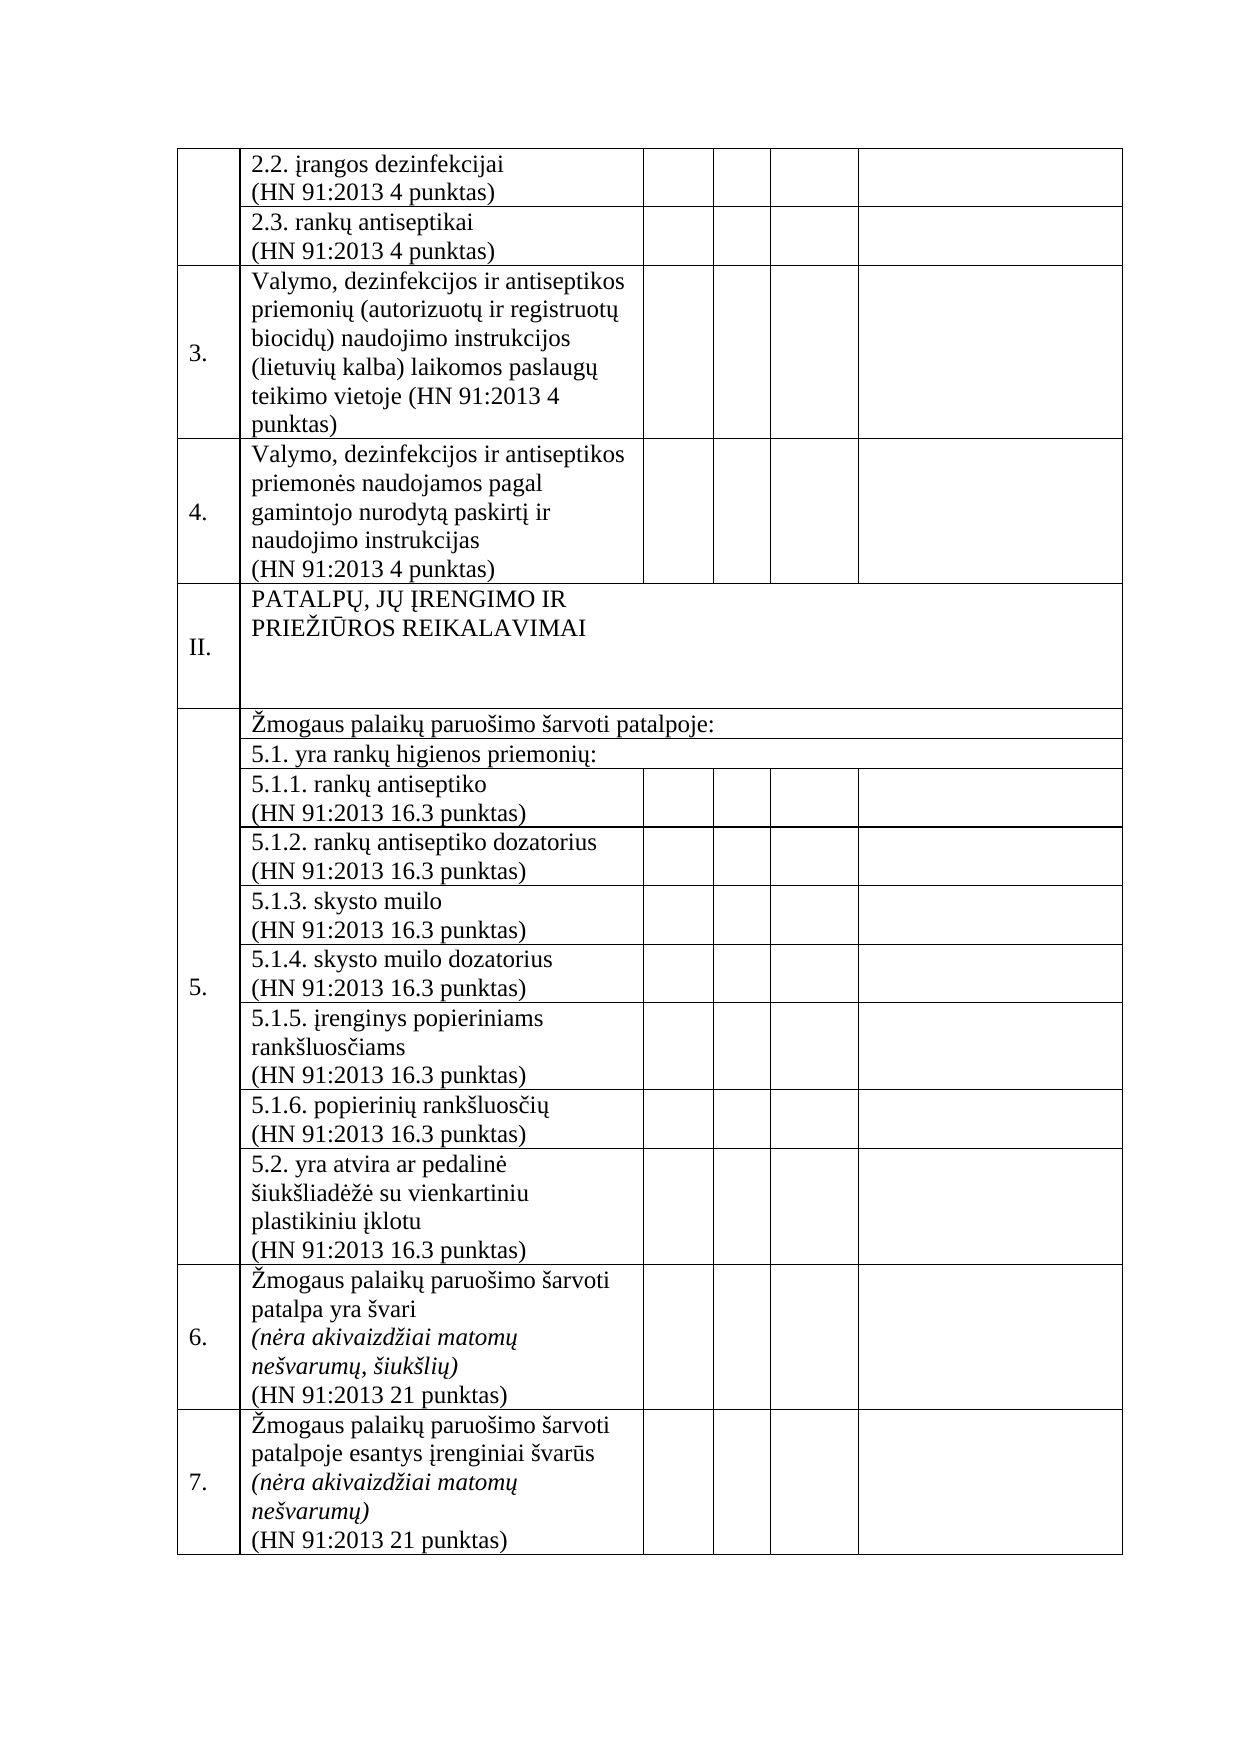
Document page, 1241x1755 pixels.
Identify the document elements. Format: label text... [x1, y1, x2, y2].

table_cell 5.1.6. popierinių rankšluosčių (HN 91:2013 16.3 punktas) [241, 1090, 643, 1148]
table_cell Žmogaus palaikų paruošimo šarvoti patalpa yra švari (nėra akivaizdžiai matomų nešvarumų, šiukšlių) (HN 91:2013 21 punktas) [241, 1265, 643, 1409]
table_cell [714, 207, 770, 265]
table_cell [771, 1410, 858, 1553]
table_cell [771, 439, 858, 583]
table_cell 5.1.1. rankų antiseptiko (HN 91:2013 16.3 punktas) [241, 769, 643, 826]
table_cell Žmogaus palaikų paruošimo šarvoti patalpoje: [241, 709, 1122, 738]
table_cell [771, 149, 858, 206]
table_cell [859, 828, 1122, 885]
table_cell [644, 207, 713, 265]
table_cell 5.2. yra atvira ar pedalinė šiukšliadėžė su vienkartiniu plastikiniu įklotu (HN 91:2013 16.3 punktas) [241, 1149, 643, 1264]
table_cell [771, 945, 858, 1002]
table_cell [714, 149, 770, 206]
table_cell [859, 266, 1122, 438]
table_cell [859, 1149, 1122, 1264]
table_cell 5. [178, 709, 239, 1264]
table_cell [859, 439, 1122, 583]
table_cell [714, 1090, 770, 1148]
table_cell [771, 886, 858, 943]
table_cell [644, 828, 713, 885]
table_cell [859, 207, 1122, 265]
table_cell [644, 1149, 713, 1264]
table_cell [859, 1265, 1122, 1409]
table_cell [771, 828, 858, 885]
table_cell [771, 1265, 858, 1409]
table_cell II. [178, 584, 239, 708]
table_cell [859, 769, 1122, 826]
table_cell [859, 149, 1122, 206]
table_cell [714, 1003, 770, 1089]
table_cell 4. [178, 439, 239, 583]
table_cell [714, 945, 770, 1002]
table_cell [714, 1265, 770, 1409]
table_cell 2.2. įrangos dezinfekcijai (HN 91:2013 4 punktas) [241, 149, 643, 206]
table_cell [859, 886, 1122, 943]
table_cell 5.1.4. skysto muilo dozatorius (HN 91:2013 16.3 punktas) [241, 945, 643, 1002]
table_cell [714, 828, 770, 885]
table_cell [771, 584, 858, 708]
table_cell [771, 207, 858, 265]
table_cell [859, 945, 1122, 1002]
table_cell [714, 886, 770, 943]
table_cell [644, 439, 713, 583]
table_cell [714, 439, 770, 583]
table_cell [771, 1090, 858, 1148]
table_cell Valymo, dezinfekcijos ir antiseptikos priemonių (autorizuotų ir registruotų biocidų) naudojimo instrukcijos (lietuvių kalba) laikomos paslaugų teikimo vietoje (HN 91:2013 4 punktas) [241, 266, 643, 438]
table_cell [644, 945, 713, 1002]
table_cell Žmogaus palaikų paruošimo šarvoti patalpoje esantys įrenginiai švarūs (nėra akivaizdžiai matomų nešvarumų) (HN 91:2013 21 punktas) [241, 1410, 643, 1553]
table_cell 7. [178, 1410, 239, 1553]
table_cell [714, 584, 771, 708]
table_cell [714, 769, 770, 826]
table_cell [644, 1410, 713, 1553]
table_cell [644, 266, 713, 438]
table_cell [644, 1003, 713, 1089]
table_cell [771, 1003, 858, 1089]
table_cell 5.1.2. rankų antiseptiko dozatorius (HN 91:2013 16.3 punktas) [241, 828, 643, 885]
table_cell [714, 1149, 770, 1264]
table_cell [859, 1090, 1122, 1148]
table_cell [644, 769, 713, 826]
table_cell [644, 1090, 713, 1148]
table_cell 5.1.3. skysto muilo (HN 91:2013 16.3 punktas) [241, 886, 643, 943]
table_cell 5.1.5. įrenginys popieriniams rankšluosčiams (HN 91:2013 16.3 punktas) [241, 1003, 643, 1089]
table_cell [714, 1410, 770, 1553]
table_cell Valymo, dezinfekcijos ir antiseptikos priemonės naudojamos pagal gamintojo nurodytą paskirtį ir naudojimo instrukcijas (HN 91:2013 4 punktas) [241, 439, 643, 583]
table_cell [178, 149, 239, 265]
table_cell [714, 266, 770, 438]
table_cell [644, 886, 713, 943]
table_cell [644, 1265, 713, 1409]
table_cell 2.3. rankų antiseptikai (HN 91:2013 4 punktas) [241, 207, 643, 265]
table_cell 3. [178, 266, 239, 438]
table_cell [644, 584, 714, 708]
table_cell [644, 149, 713, 206]
table_cell PATALPŲ, JŲ ĮRENGIMO IR PRIEŽIŪROS REIKALAVIMAI [241, 584, 643, 708]
table_cell [859, 1410, 1122, 1553]
table_cell [859, 1003, 1122, 1089]
table_cell [771, 769, 858, 826]
table_cell 6. [178, 1265, 239, 1409]
table_cell [771, 1149, 858, 1264]
table_cell [858, 584, 1122, 708]
table_cell 5.1. yra rankų higienos priemonių: [241, 739, 1122, 768]
table_cell [771, 266, 858, 438]
